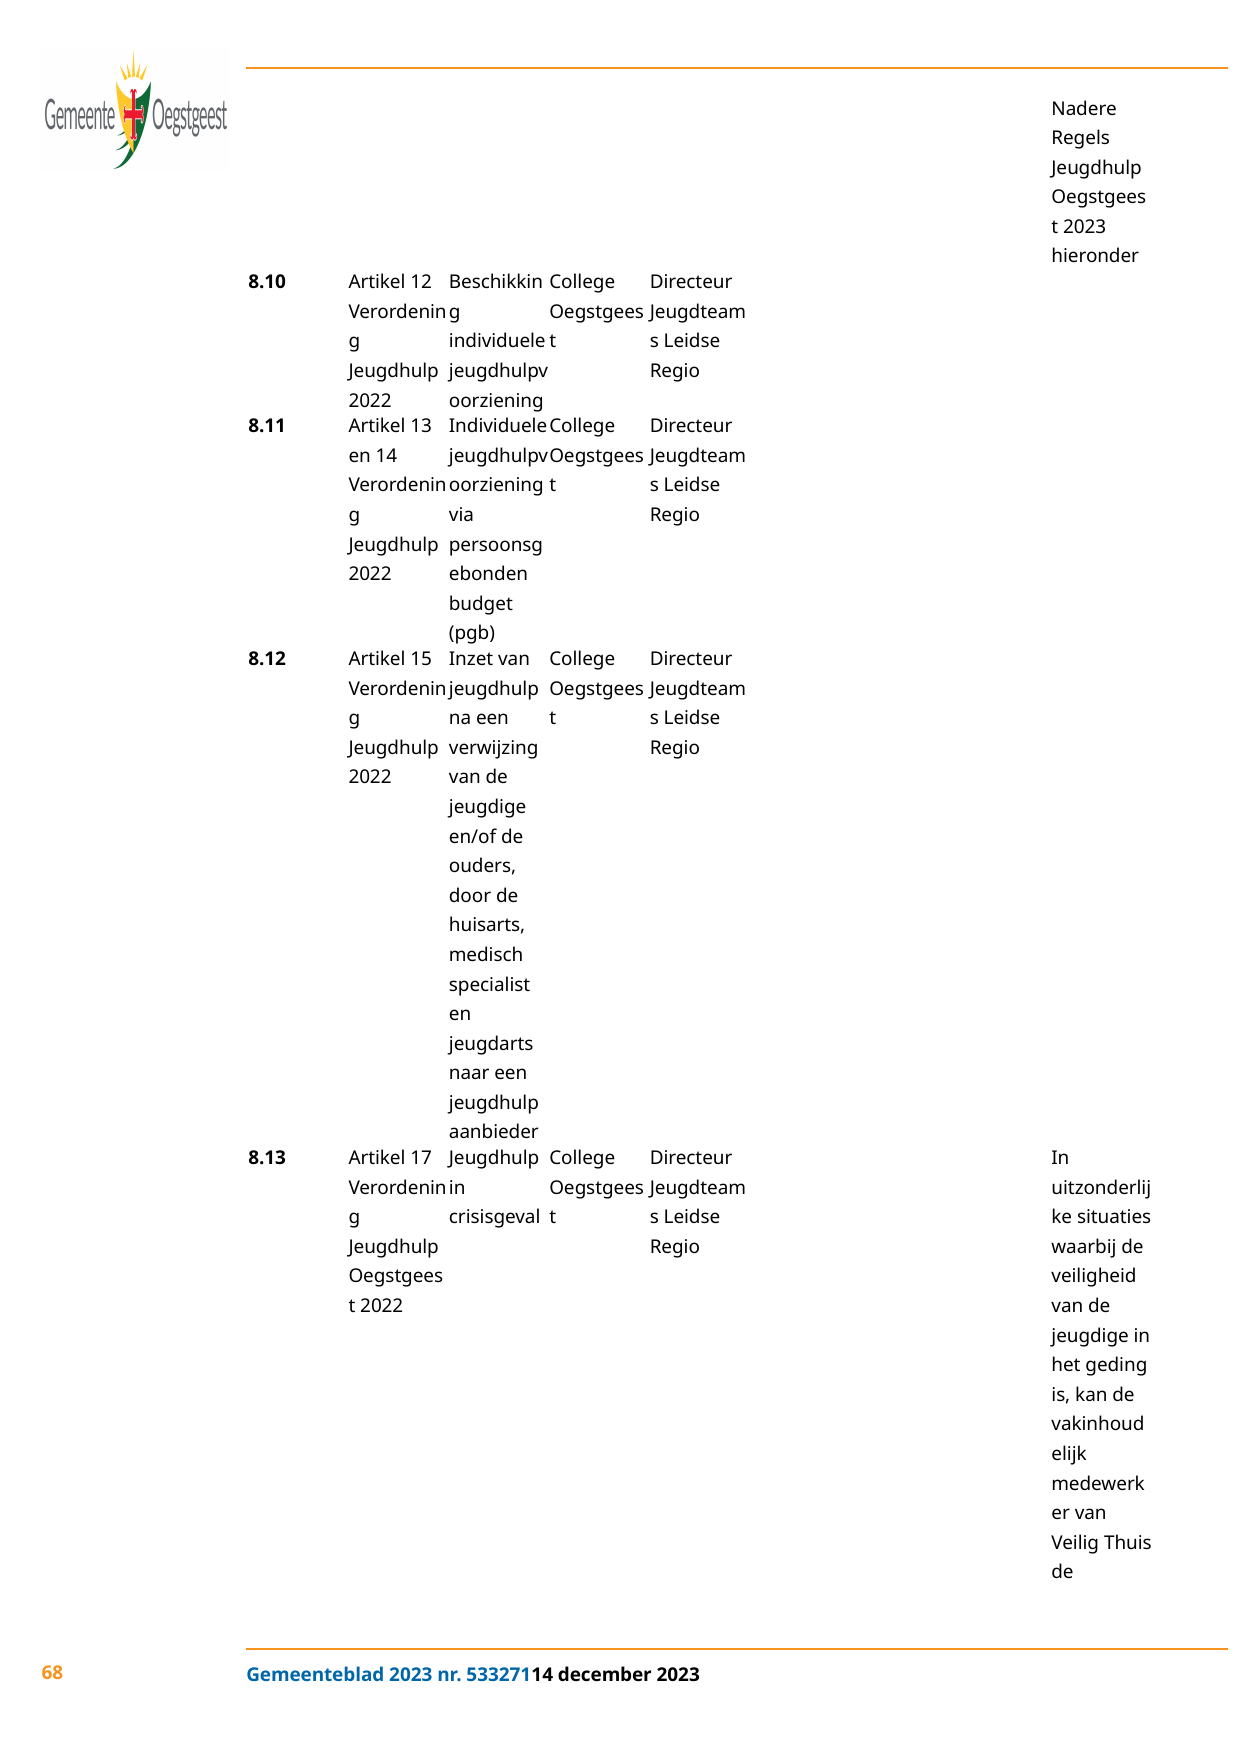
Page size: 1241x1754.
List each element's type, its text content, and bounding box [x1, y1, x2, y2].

table_cell [850, 269, 951, 412]
table_cell [1051, 413, 1152, 645]
table_cell [951, 95, 1051, 268]
table_cell Individuele jeugdhulpvoorziening via persoonsgebonden budget (pgb) [449, 413, 549, 645]
table_cell 8.10 [248, 269, 348, 412]
table_cell Beschikking individuele jeugdhulpvoorziening [449, 269, 549, 412]
table_cell Inzet van jeugdhulp na een verwijzing van de jeugdige en/of de ouders, door de huisarts, medisch specialist en jeugdarts naar een jeugdhulpaanbieder [449, 645, 549, 1144]
table_cell In uitzonderlijke situaties waarbij de veiligheid van de jeugdige in het geding is, kan de vakinhoudelijk medewerker van Veilig Thuis de [1051, 1144, 1152, 1584]
table_cell 8.13 [248, 1144, 348, 1584]
table_cell Jeugdhulp in crisisgeval [449, 1144, 549, 1584]
table_cell [951, 269, 1051, 412]
picture [41, 47, 231, 172]
table_cell College Oegstgeest [549, 645, 649, 1144]
table_cell [248, 95, 348, 268]
table_cell [750, 95, 850, 268]
table_cell [850, 645, 951, 1144]
table_cell [1051, 269, 1152, 412]
table_cell Nadere Regels Jeugdhulp Oegstgeest 2023 hieronder [1051, 95, 1152, 268]
table_cell [750, 645, 850, 1144]
table_cell [348, 95, 449, 268]
table_cell [951, 645, 1051, 1144]
table_cell [750, 1144, 850, 1584]
table_cell [650, 95, 750, 268]
table_cell Directeur Jeugdteams Leidse Regio [650, 413, 750, 645]
table_cell 8.12 [248, 645, 348, 1144]
table_cell [951, 1144, 1051, 1584]
table_cell [850, 95, 951, 268]
table_cell [951, 413, 1051, 645]
table_cell [549, 95, 649, 268]
table_cell College Oegstgeest [549, 269, 649, 412]
table_cell Artikel 17 Verordening Jeugdhulp Oegstgeest 2022 [348, 1144, 449, 1584]
table_cell [850, 1144, 951, 1584]
table_cell [850, 413, 951, 645]
table_cell [750, 269, 850, 412]
table_cell Directeur Jeugdteams Leidse Regio [650, 1144, 750, 1584]
table_cell 8.11 [248, 413, 348, 645]
table_cell [750, 413, 850, 645]
table_cell College Oegstgeest [549, 1144, 649, 1584]
table_cell Directeur Jeugdteams Leidse Regio [650, 645, 750, 1144]
table_cell Directeur Jeugdteams Leidse Regio [650, 269, 750, 412]
table_cell College Oegstgeest [549, 413, 649, 645]
table_cell [1051, 645, 1152, 1144]
table_cell Artikel 12 Verordening Jeugdhulp 2022 [348, 269, 449, 412]
table_cell [449, 95, 549, 268]
table_cell Artikel 13 en 14 Verordening Jeugdhulp 2022 [348, 413, 449, 645]
table_cell Artikel 15 Verordening Jeugdhulp 2022 [348, 645, 449, 1144]
